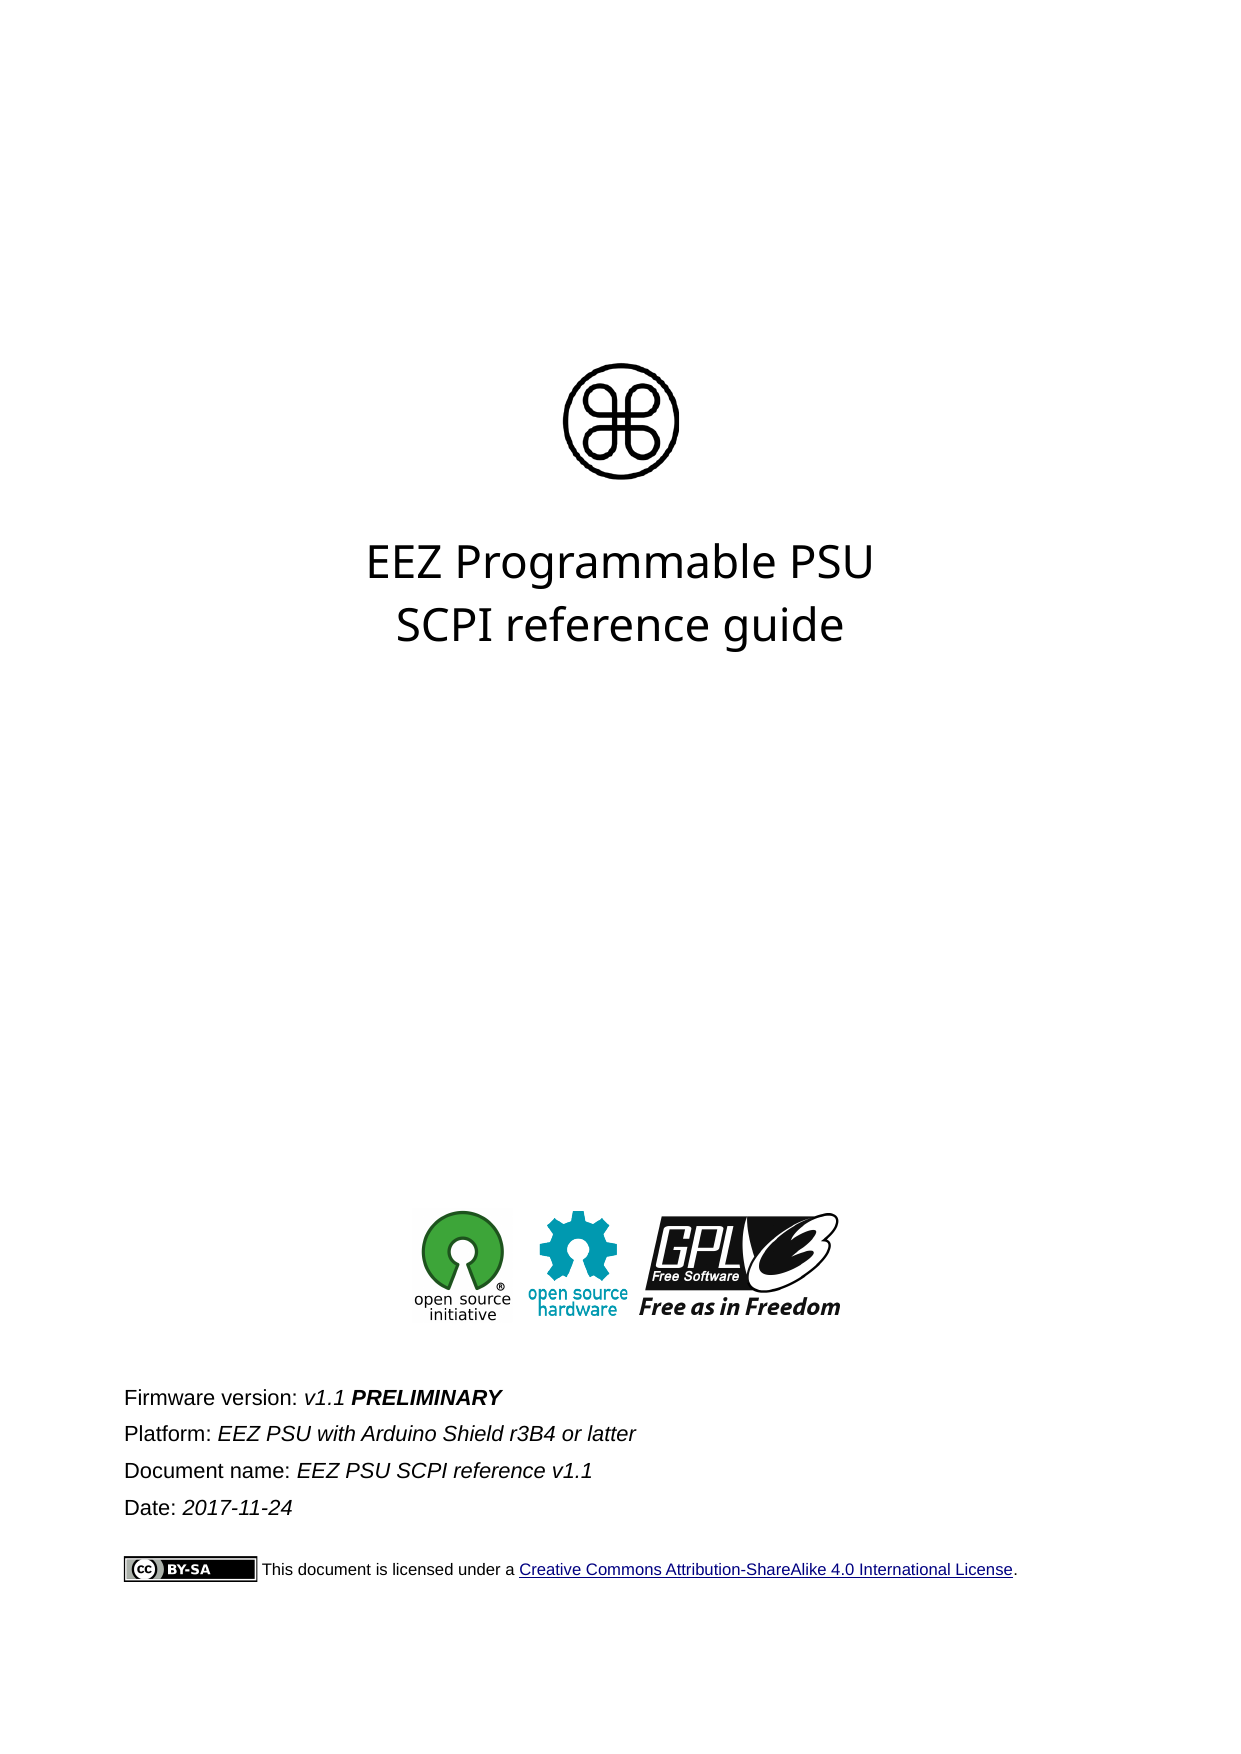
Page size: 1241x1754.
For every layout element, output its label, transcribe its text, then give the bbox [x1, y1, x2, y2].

picture [123, 1556, 258, 1582]
picture [639, 1213, 840, 1315]
picture [528, 1211, 628, 1316]
title EEZ Programmable PSU SCPI reference guide [118, 530, 1122, 655]
table_cell This document is licensed under a Creative Commons Attribution-ShareAlike 4.0 International License. [118, 1526, 1122, 1587]
table_cell Firmware version: v1.1 PRELIMINARY [118, 1379, 620, 1416]
picture [561, 361, 680, 480]
subtitle Start page [118, 59, 1122, 84]
table_cell [620, 1489, 1122, 1526]
table_header [118, 1189, 1122, 1379]
picture [412, 1208, 513, 1323]
table_cell Date: 2017-11-24 [118, 1489, 620, 1526]
table_cell Platform: EEZ PSU with Arduino Shield r3B4 or latter [118, 1416, 1122, 1452]
table_cell [620, 1379, 1122, 1416]
table_cell Document name: EEZ PSU SCPI reference v1.1 [118, 1452, 1122, 1489]
